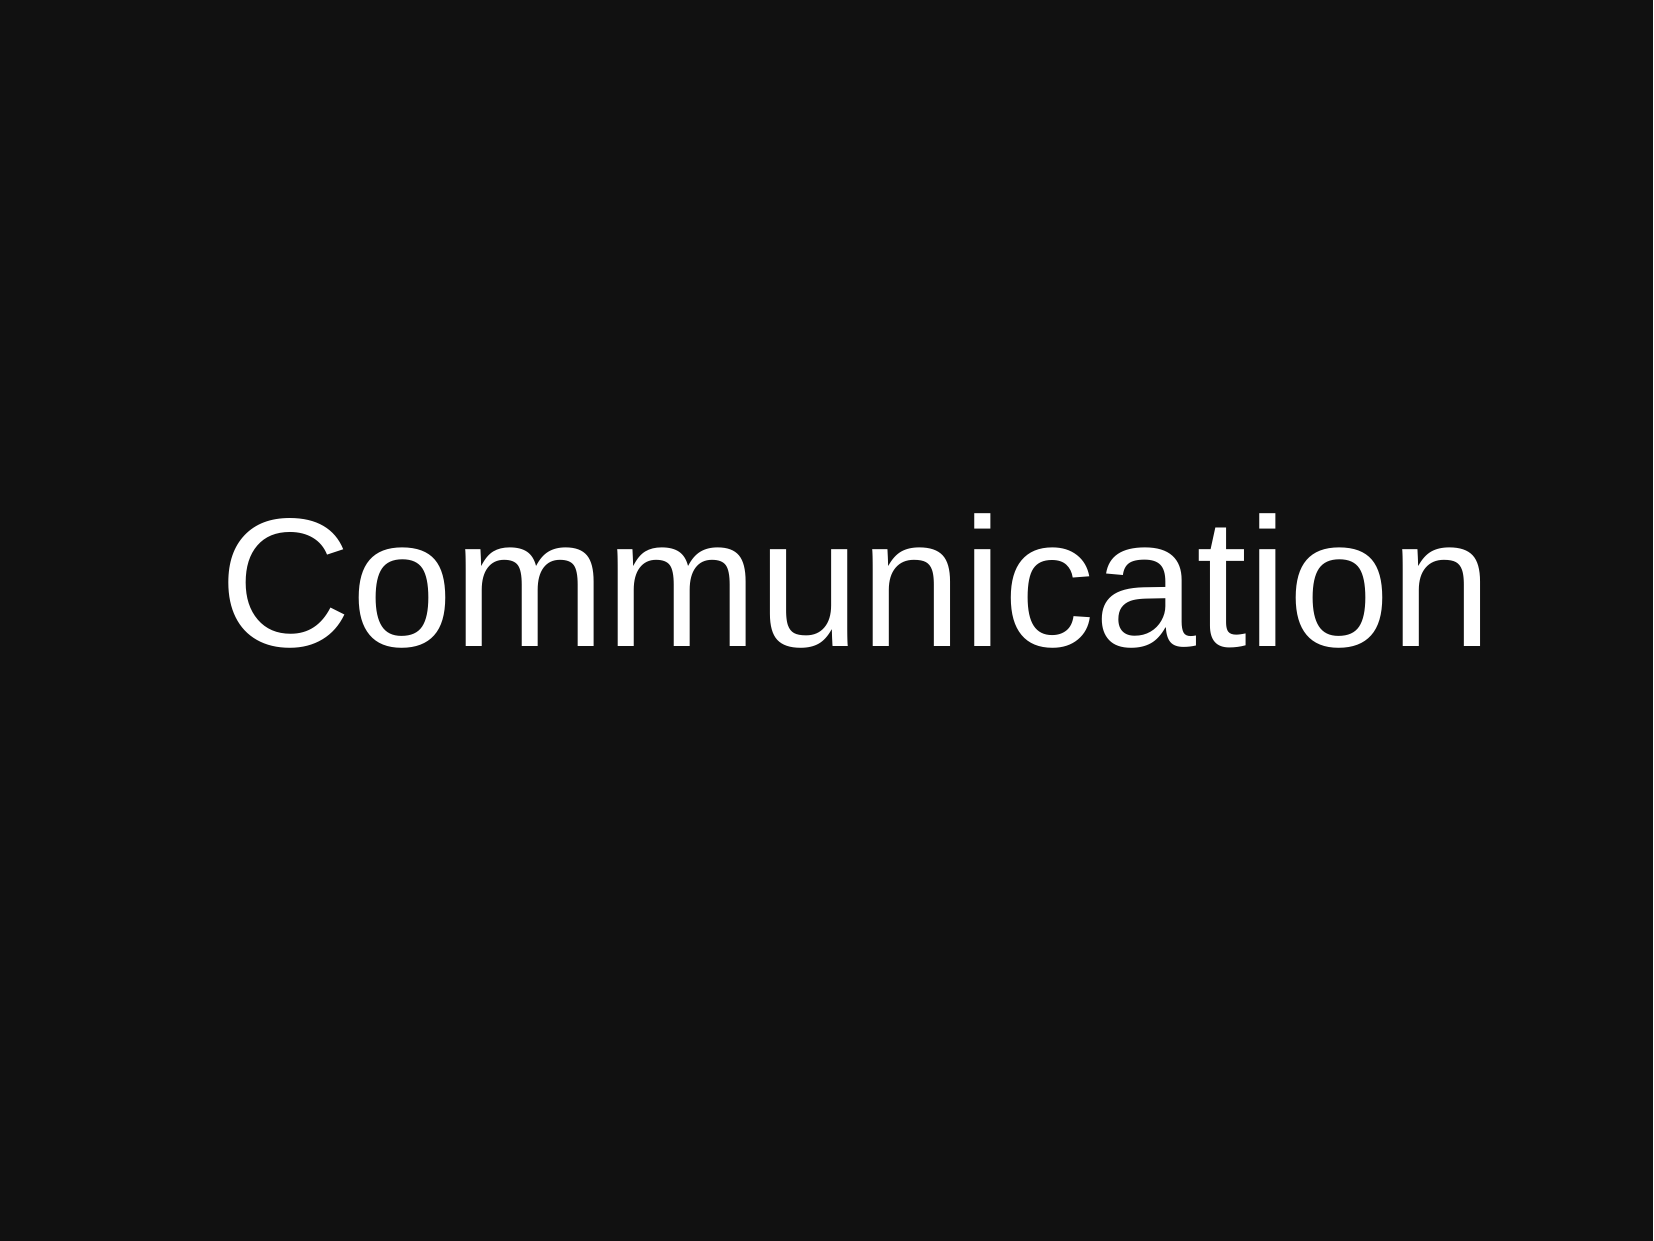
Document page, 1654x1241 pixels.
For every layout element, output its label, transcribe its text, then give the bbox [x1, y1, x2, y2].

list Communication [70, 480, 1559, 685]
